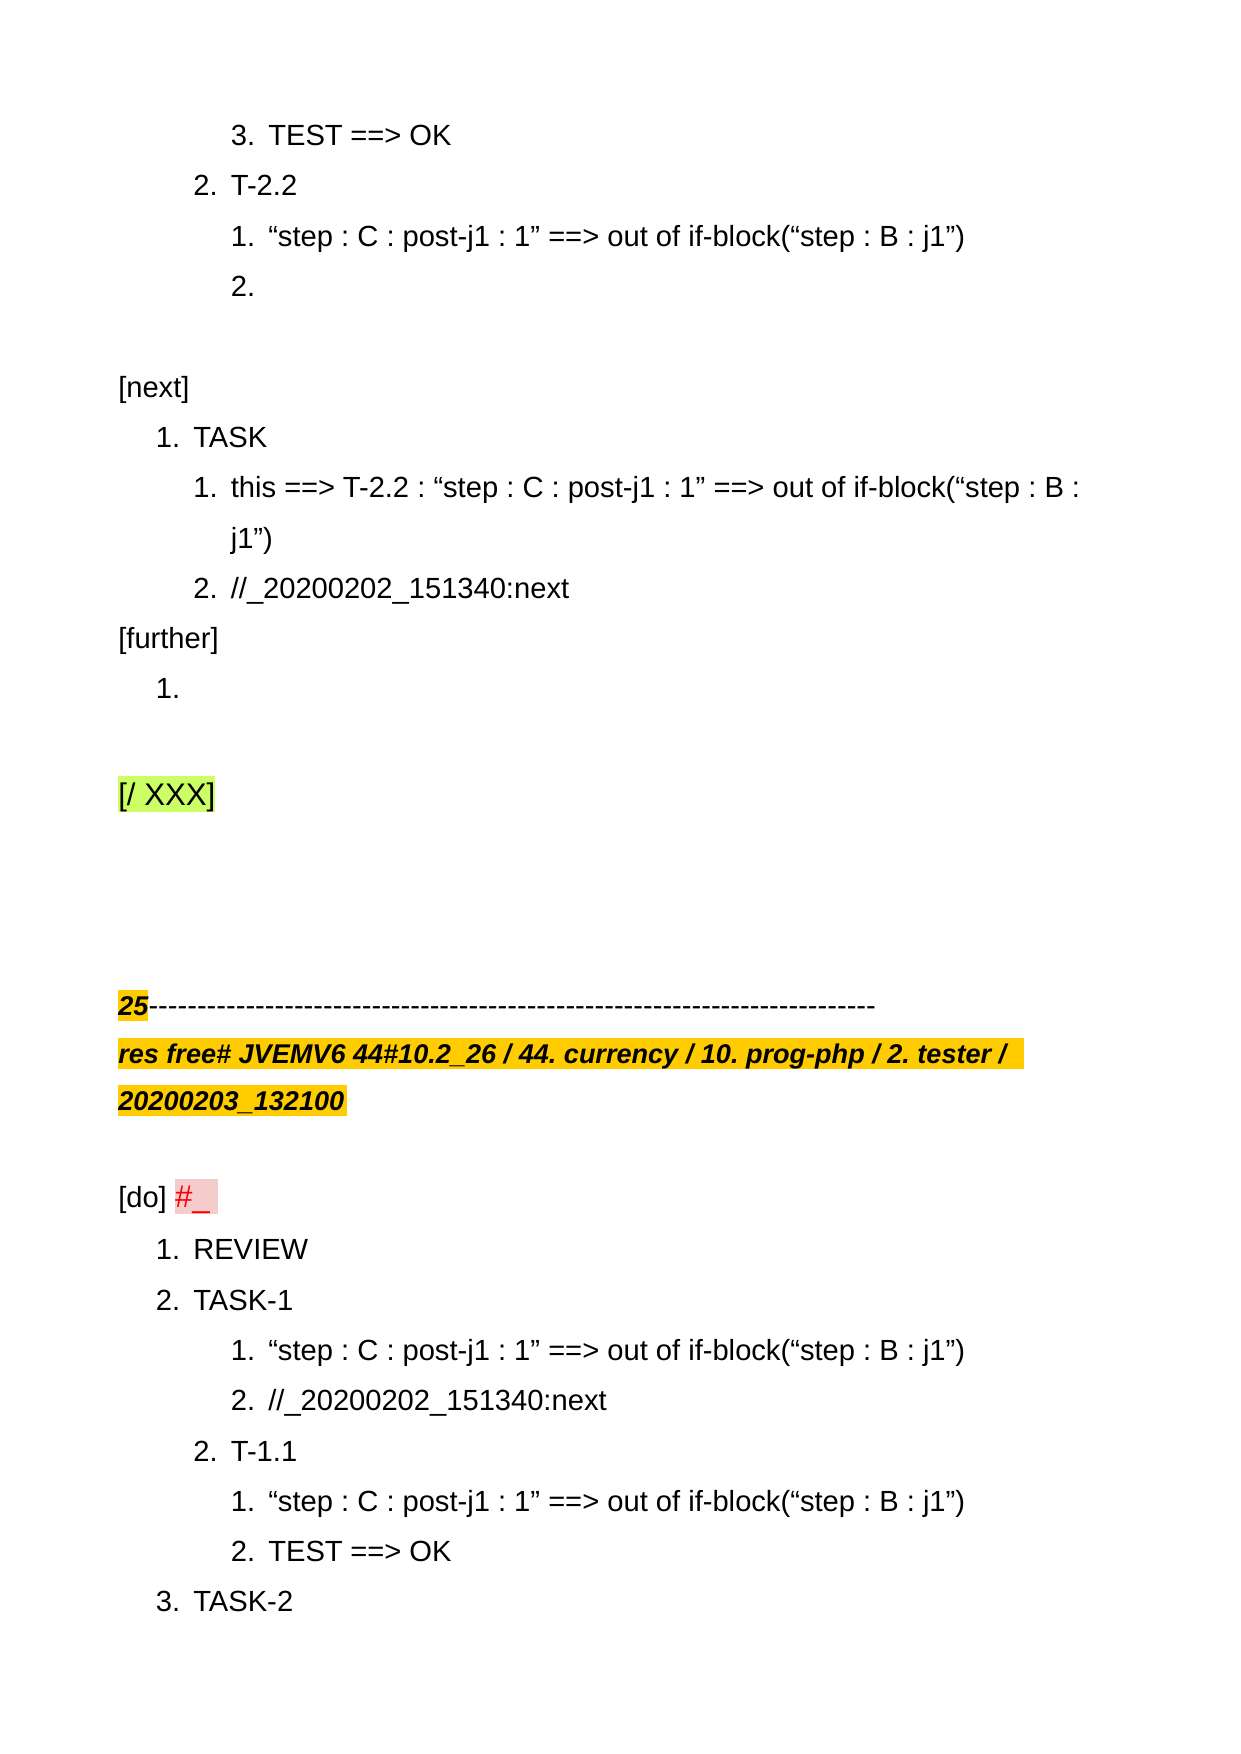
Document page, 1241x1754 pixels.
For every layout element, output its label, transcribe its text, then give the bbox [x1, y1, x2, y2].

list TASK [156, 420, 1122, 453]
list //_20200202_151340:next [193, 571, 1122, 604]
list this ==> T-2.2 : “step : C : post-j1 : 1” ==> out of if-block(“step : B : j1”) [193, 470, 1122, 554]
text [do] #_ [118, 1178, 1122, 1214]
list //_20200202_151340:next [231, 1383, 1122, 1417]
text 25--------------------------------------------------------------------------- [118, 987, 1122, 1021]
list TEST ==> OK [231, 1534, 1122, 1568]
text [/ XXX] [118, 722, 1122, 812]
text res free# JVEMV6 44#10.2_26 / 44. currency / 10. prog-php / 2. tester / 20200203_132100 [118, 1038, 1122, 1116]
list T-2.2 [193, 168, 1122, 202]
list T-1.1 [193, 1433, 1122, 1467]
list “step : C : post-j1 : 1” ==> out of if-block(“step : B : j1”) [231, 219, 1122, 252]
list TASK-2 [156, 1584, 1122, 1618]
list REVIEW [156, 1232, 1122, 1266]
list “step : C : post-j1 : 1” ==> out of if-block(“step : B : j1”) [231, 1484, 1122, 1517]
list “step : C : post-j1 : 1” ==> out of if-block(“step : B : j1”) [231, 1333, 1122, 1366]
text [next] [118, 370, 1122, 403]
list TASK-1 [156, 1283, 1122, 1316]
list TEST ==> OK [231, 118, 1122, 152]
text [further] [118, 621, 1122, 655]
